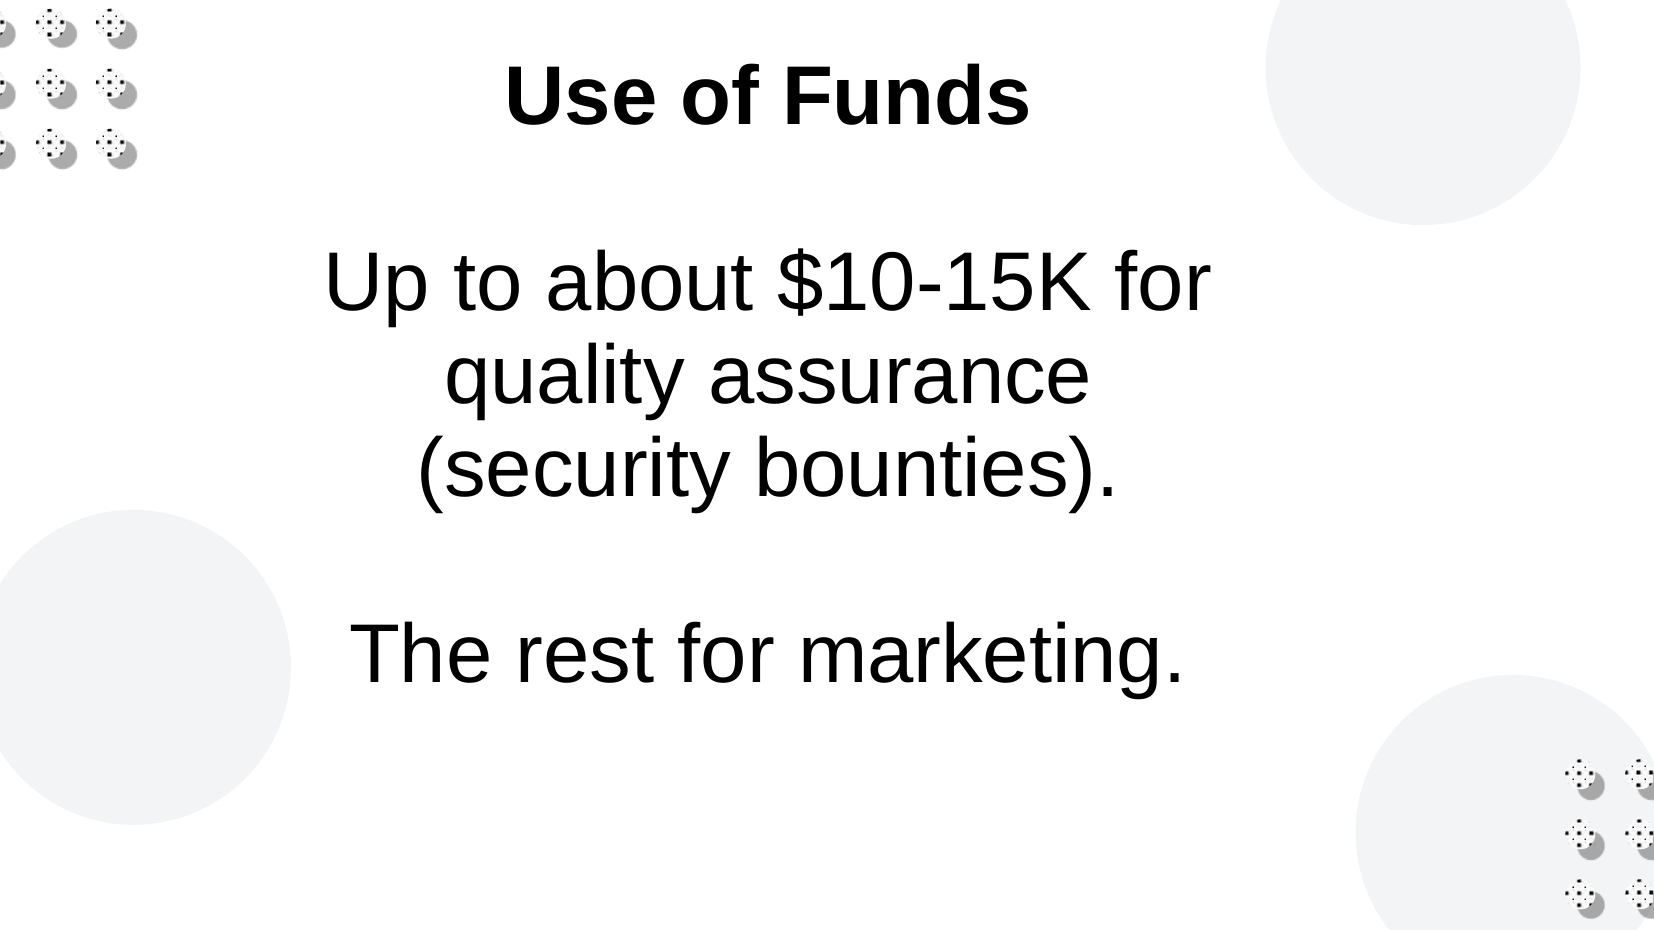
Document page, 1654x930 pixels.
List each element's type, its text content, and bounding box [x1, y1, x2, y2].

picture [1625, 879, 1654, 910]
text_box Use of Funds Up to about $10-15K for quality assurance (security bounties). The rest for marketing. [224, 224, 1312, 525]
picture [0, 131, 7, 156]
picture [1625, 759, 1654, 790]
picture [35, 8, 66, 39]
picture [95, 128, 127, 159]
picture [95, 68, 126, 99]
picture [0, 71, 7, 96]
picture [1565, 879, 1596, 910]
picture [36, 128, 67, 159]
picture [1565, 759, 1596, 790]
picture [35, 68, 67, 99]
picture [1625, 819, 1654, 850]
picture [0, 11, 7, 36]
picture [95, 8, 126, 39]
picture [1565, 819, 1596, 850]
